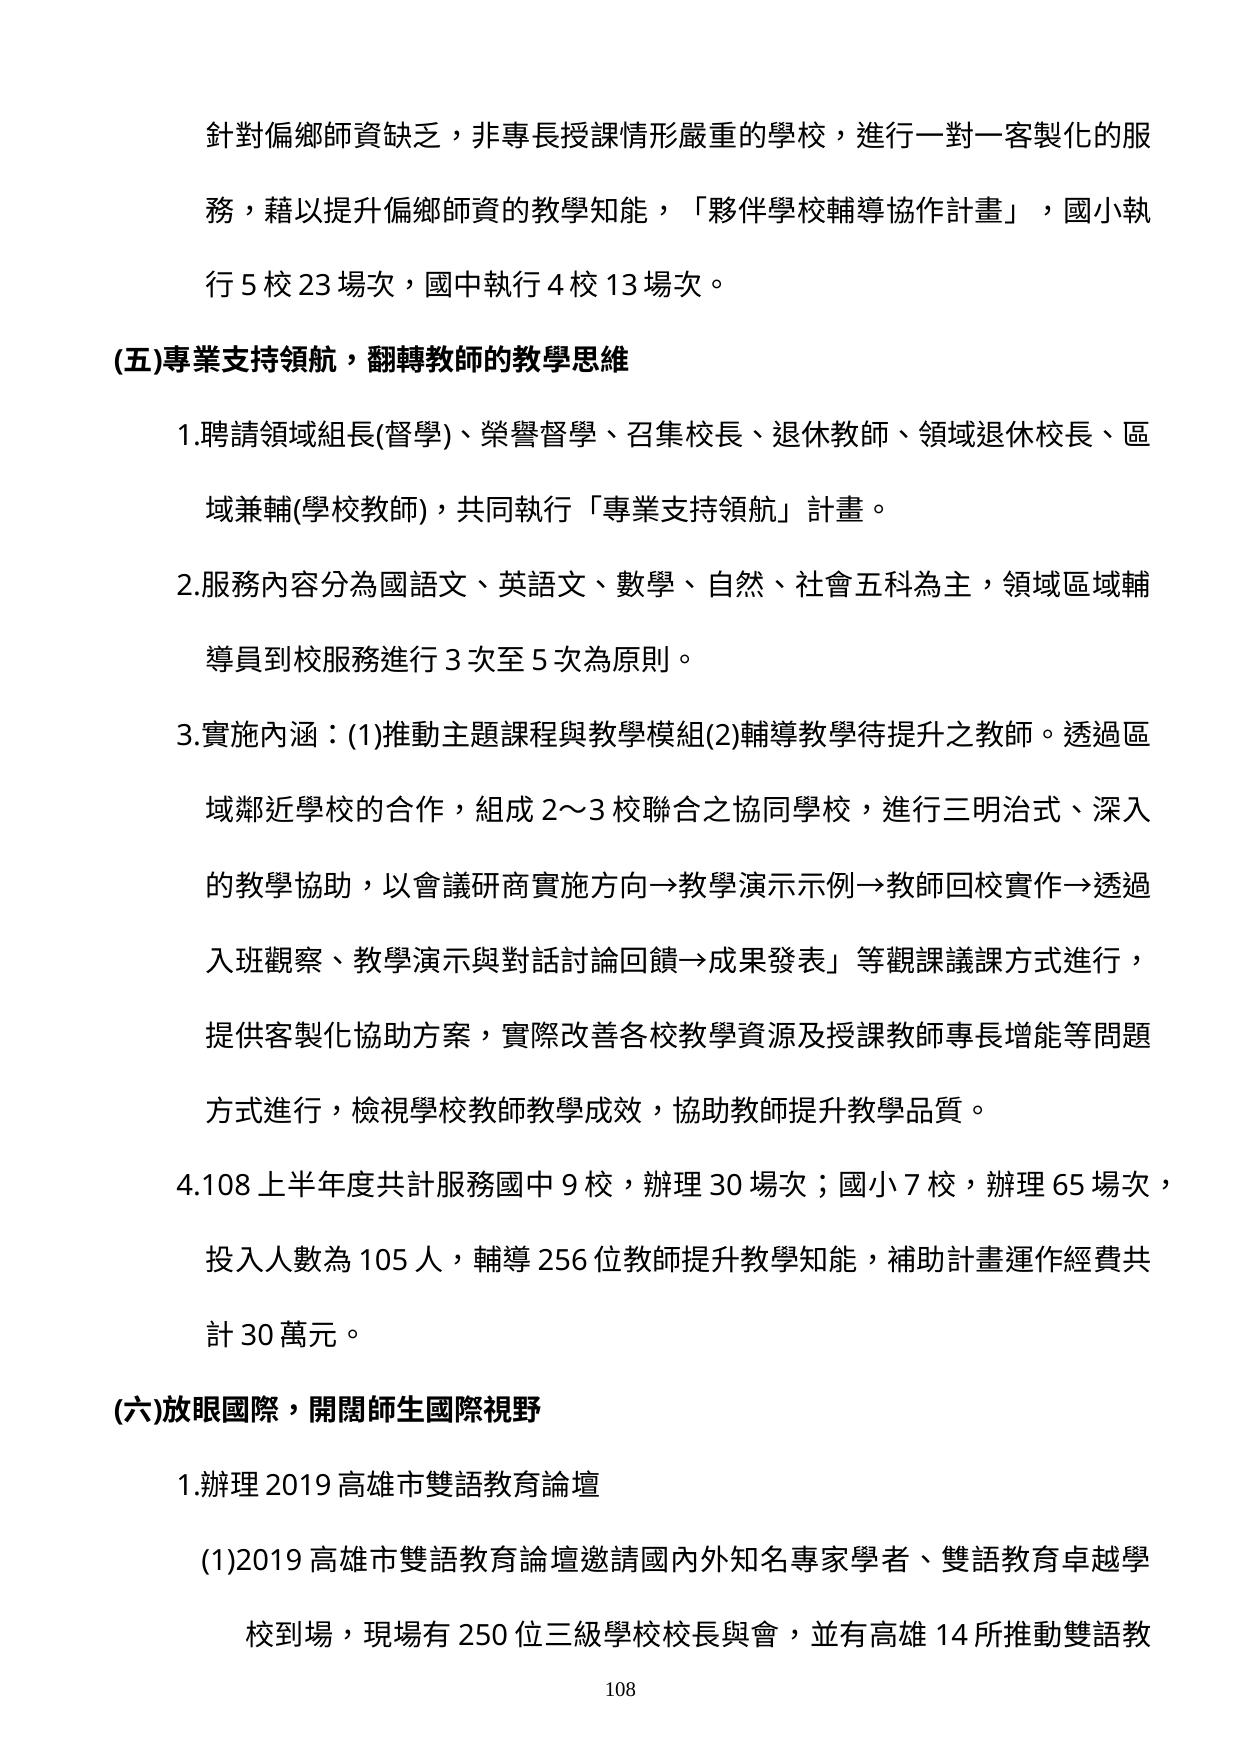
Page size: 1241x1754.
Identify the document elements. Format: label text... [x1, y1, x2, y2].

text 針對偏鄉師資缺乏，非專長授課情形嚴重的學校，進行一對一客製化的服務，藉以提升偏鄉師資的教學知能，「夥伴學校輔導協作計畫」，國小執行5校23場次，國中執行4校13場次。 [176, 89, 1152, 314]
text (六)放眼國際，開闊師生國際視野 [114, 1364, 1152, 1439]
text 4.108上半年度共計服務國中9校，辦理30場次；國小7校，辦理65場次，投入人數為105人，輔導256位教師提升教學知能，補助計畫運作經費共計30萬元。 [176, 1139, 1152, 1364]
text 1.聘請領域組長(督學)、榮譽督學、召集校長、退休教師、領域退休校長、區域兼輔(學校教師)，共同執行「專業支持領航」計畫。 [176, 389, 1152, 539]
text 2.服務內容分為國語文、英語文、數學、自然、社會五科為主，領域區域輔導員到校服務進行3次至5次為原則。 [176, 539, 1152, 689]
text 1.辦理2019高雄市雙語教育論壇 [176, 1439, 1152, 1514]
text (五)專業支持領航，翻轉教師的教學思維 [114, 314, 1152, 389]
text (1)2019高雄市雙語教育論壇邀請國內外知名專家學者、雙語教育卓越學校到場，現場有250位三級學校校長與會，並有高雄14所推動雙語教 [201, 1514, 1152, 1664]
text 3.實施內涵：(1)推動主題課程與教學模組(2)輔導教學待提升之教師。透過區域鄰近學校的合作，組成2～3校聯合之協同學校，進行三明治式、深入的教學協助，以會議研商實施方向→教學演示示例→教師回校實作→透過入班觀察、教學演示與對話討論回饋→成果發表」等觀課議課方式進行，提供客製化協助方案，實際改善各校教學資源及授課教師專長增能等問題方式進行，檢視學校教師教學成效，協助教師提升教學品質。 [176, 689, 1152, 1139]
